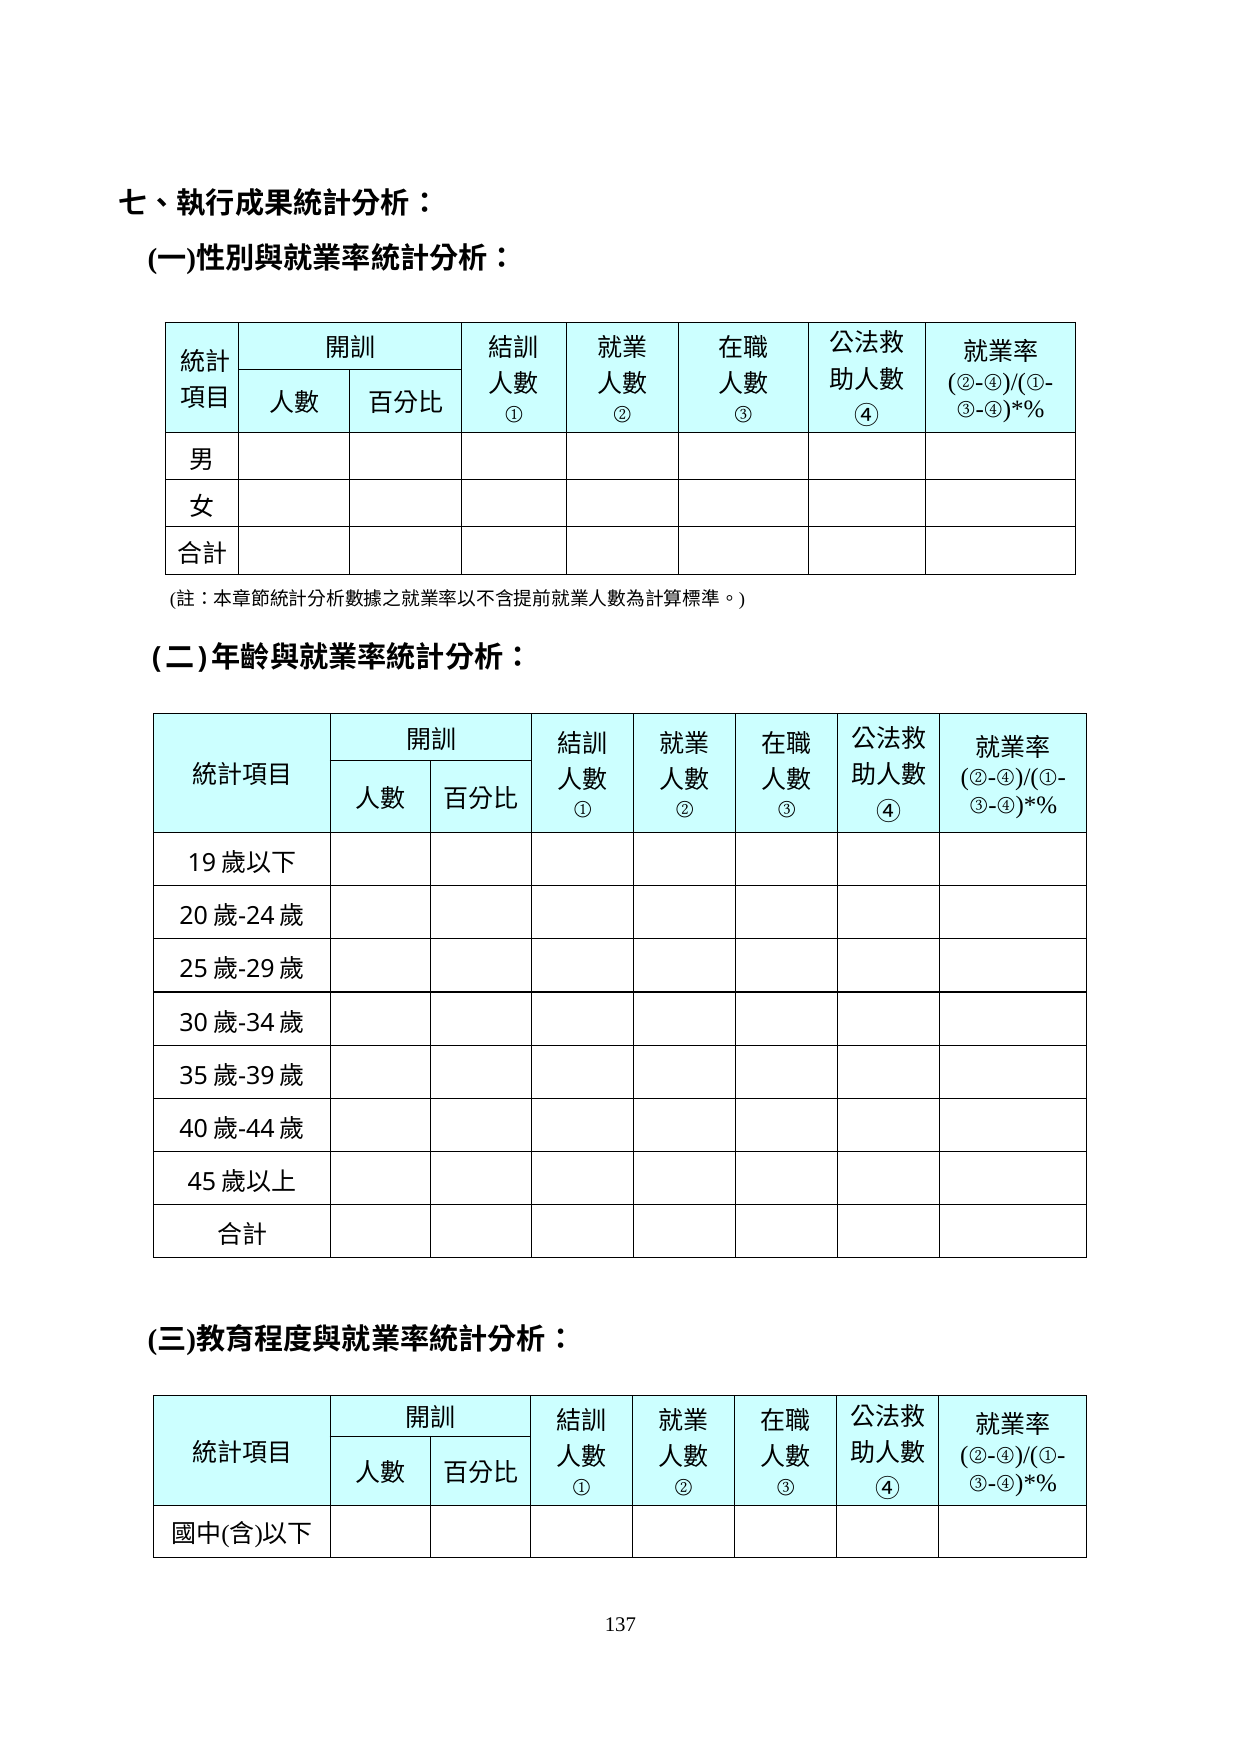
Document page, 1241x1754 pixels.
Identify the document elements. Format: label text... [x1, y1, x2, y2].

table_cell [350, 527, 461, 573]
table_cell 25歲-29歲 [154, 939, 330, 991]
table_cell [838, 1152, 939, 1204]
table_cell [239, 433, 349, 479]
table_cell [633, 1506, 734, 1557]
table_cell [736, 1152, 837, 1204]
table_cell 合計 [166, 527, 238, 573]
table_cell 40歲-44歲 [154, 1099, 330, 1151]
table_cell [462, 433, 566, 479]
table_cell [350, 480, 461, 526]
table_header 就業 人數 ② [567, 323, 678, 432]
table_cell 45歲以上 [154, 1152, 330, 1204]
table_cell [736, 939, 837, 991]
table_cell [331, 1506, 430, 1557]
table_cell [809, 527, 925, 573]
table_cell [940, 939, 1086, 991]
table_cell 人數 [239, 370, 349, 432]
table_header 統計項目 [154, 1396, 330, 1505]
table_cell [531, 1506, 632, 1557]
table_cell [331, 1152, 430, 1204]
table_header 在職 人數 ③ [736, 714, 837, 832]
table_cell [331, 1046, 430, 1098]
table_cell [462, 527, 566, 573]
table_cell [809, 480, 925, 526]
table_cell [809, 433, 925, 479]
table_cell [532, 1152, 633, 1204]
table_cell [431, 1205, 531, 1257]
table_cell [940, 993, 1086, 1044]
table_cell [331, 939, 430, 991]
table_cell [431, 1099, 531, 1151]
table_cell [940, 886, 1086, 938]
table_cell [634, 833, 735, 885]
table_cell 國中(含)以下 [154, 1506, 330, 1557]
table_cell [838, 833, 939, 885]
table_cell [634, 1099, 735, 1151]
table_cell [838, 939, 939, 991]
table_header 在職 人數 ③ [679, 323, 808, 432]
table_cell 人數 [331, 1437, 430, 1505]
table_cell [331, 1099, 430, 1151]
text (二)年齡與就業率統計分析： [118, 633, 1122, 676]
table_cell [838, 1099, 939, 1151]
table_cell 合計 [154, 1205, 330, 1257]
text 七、執行成果統計分析： [118, 180, 1122, 222]
table_header 結訓 人數 ① [532, 714, 633, 832]
table_cell [634, 886, 735, 938]
table_cell [431, 886, 531, 938]
table_cell [940, 833, 1086, 885]
table_cell 20歲-24歲 [154, 886, 330, 938]
table_cell [532, 939, 633, 991]
table_header 就業 人數 ② [633, 1396, 734, 1505]
table_cell [567, 480, 678, 526]
table_cell (註：本章節統計分析數據之就業率以不含提前就業人數為計算標準。) [165, 575, 1075, 621]
table_cell [634, 1046, 735, 1098]
table_cell [838, 993, 939, 1044]
table_cell [567, 433, 678, 479]
table_cell [431, 1152, 531, 1204]
table_header 公法救助人數④ [837, 1396, 938, 1505]
table_header 開訓 [239, 323, 461, 369]
table_cell [939, 1506, 1086, 1557]
table_cell [532, 833, 633, 885]
table_header 結訓 人數 ① [531, 1396, 632, 1505]
table_cell [431, 1046, 531, 1098]
table_cell [331, 993, 430, 1044]
table_cell [679, 480, 808, 526]
table_cell [239, 527, 349, 573]
table_cell [736, 1205, 837, 1257]
table_cell [634, 1152, 735, 1204]
table_cell [431, 1506, 530, 1557]
table_cell [331, 833, 430, 885]
table_cell [940, 1205, 1086, 1257]
table_cell 35歲-39歲 [154, 1046, 330, 1098]
table_cell [331, 886, 430, 938]
table_cell [838, 1046, 939, 1098]
text (三)教育程度與就業率統計分析： [118, 1315, 1122, 1358]
table_cell [532, 1205, 633, 1257]
table_cell [736, 886, 837, 938]
table_cell 19歲以下 [154, 833, 330, 885]
table_cell [736, 1099, 837, 1151]
table_cell [926, 527, 1075, 573]
table_cell [532, 886, 633, 938]
table_cell [926, 480, 1075, 526]
table_cell 男 [166, 433, 238, 479]
table_header 就業率 (②-④)/(①-③-④)*% [926, 323, 1075, 432]
table_header 統計項目 [154, 714, 330, 832]
table_header 結訓 人數 ① [462, 323, 566, 432]
table_header 在職 人數 ③ [735, 1396, 836, 1505]
table_cell 百分比 [350, 370, 461, 432]
table_cell 百分比 [431, 761, 531, 832]
table_header 開訓 [331, 1396, 530, 1436]
table_header 開訓 [331, 714, 531, 760]
table_cell [431, 939, 531, 991]
table_cell [940, 1099, 1086, 1151]
table_cell [735, 1506, 836, 1557]
table_cell [567, 527, 678, 573]
table_cell [462, 480, 566, 526]
text (一)性別與就業率統計分析： [118, 235, 1122, 277]
table_cell [838, 886, 939, 938]
table_cell [926, 433, 1075, 479]
table_cell [350, 433, 461, 479]
table_header 公法救助人數④ [809, 323, 925, 432]
table_header 統計項目 [166, 323, 238, 432]
table_cell [679, 527, 808, 573]
table_header 公法救助人數④ [838, 714, 939, 832]
table_cell [940, 1152, 1086, 1204]
table_cell 30歲-34歲 [154, 993, 330, 1044]
table_header 就業 人數 ② [634, 714, 735, 832]
table_cell [431, 993, 531, 1044]
table_cell 人數 [331, 761, 430, 832]
table_cell [431, 833, 531, 885]
table_cell [679, 433, 808, 479]
table_cell [634, 939, 735, 991]
table_cell [736, 833, 837, 885]
table_cell [634, 1205, 735, 1257]
table_cell 女 [166, 480, 238, 526]
table_cell [331, 1205, 430, 1257]
table_cell [838, 1205, 939, 1257]
table_cell 百分比 [431, 1437, 530, 1505]
table_cell [532, 1099, 633, 1151]
table_header 就業率 (②-④)/(①-③-④)*% [939, 1396, 1086, 1505]
table_cell [837, 1506, 938, 1557]
table_cell [239, 480, 349, 526]
table_cell [532, 1046, 633, 1098]
table_cell [736, 1046, 837, 1098]
table_header 就業率 (②-④)/(①-③-④)*% [940, 714, 1086, 832]
table_cell [634, 993, 735, 1044]
table_cell [940, 1046, 1086, 1098]
table_cell [736, 993, 837, 1044]
table_cell [532, 993, 633, 1044]
